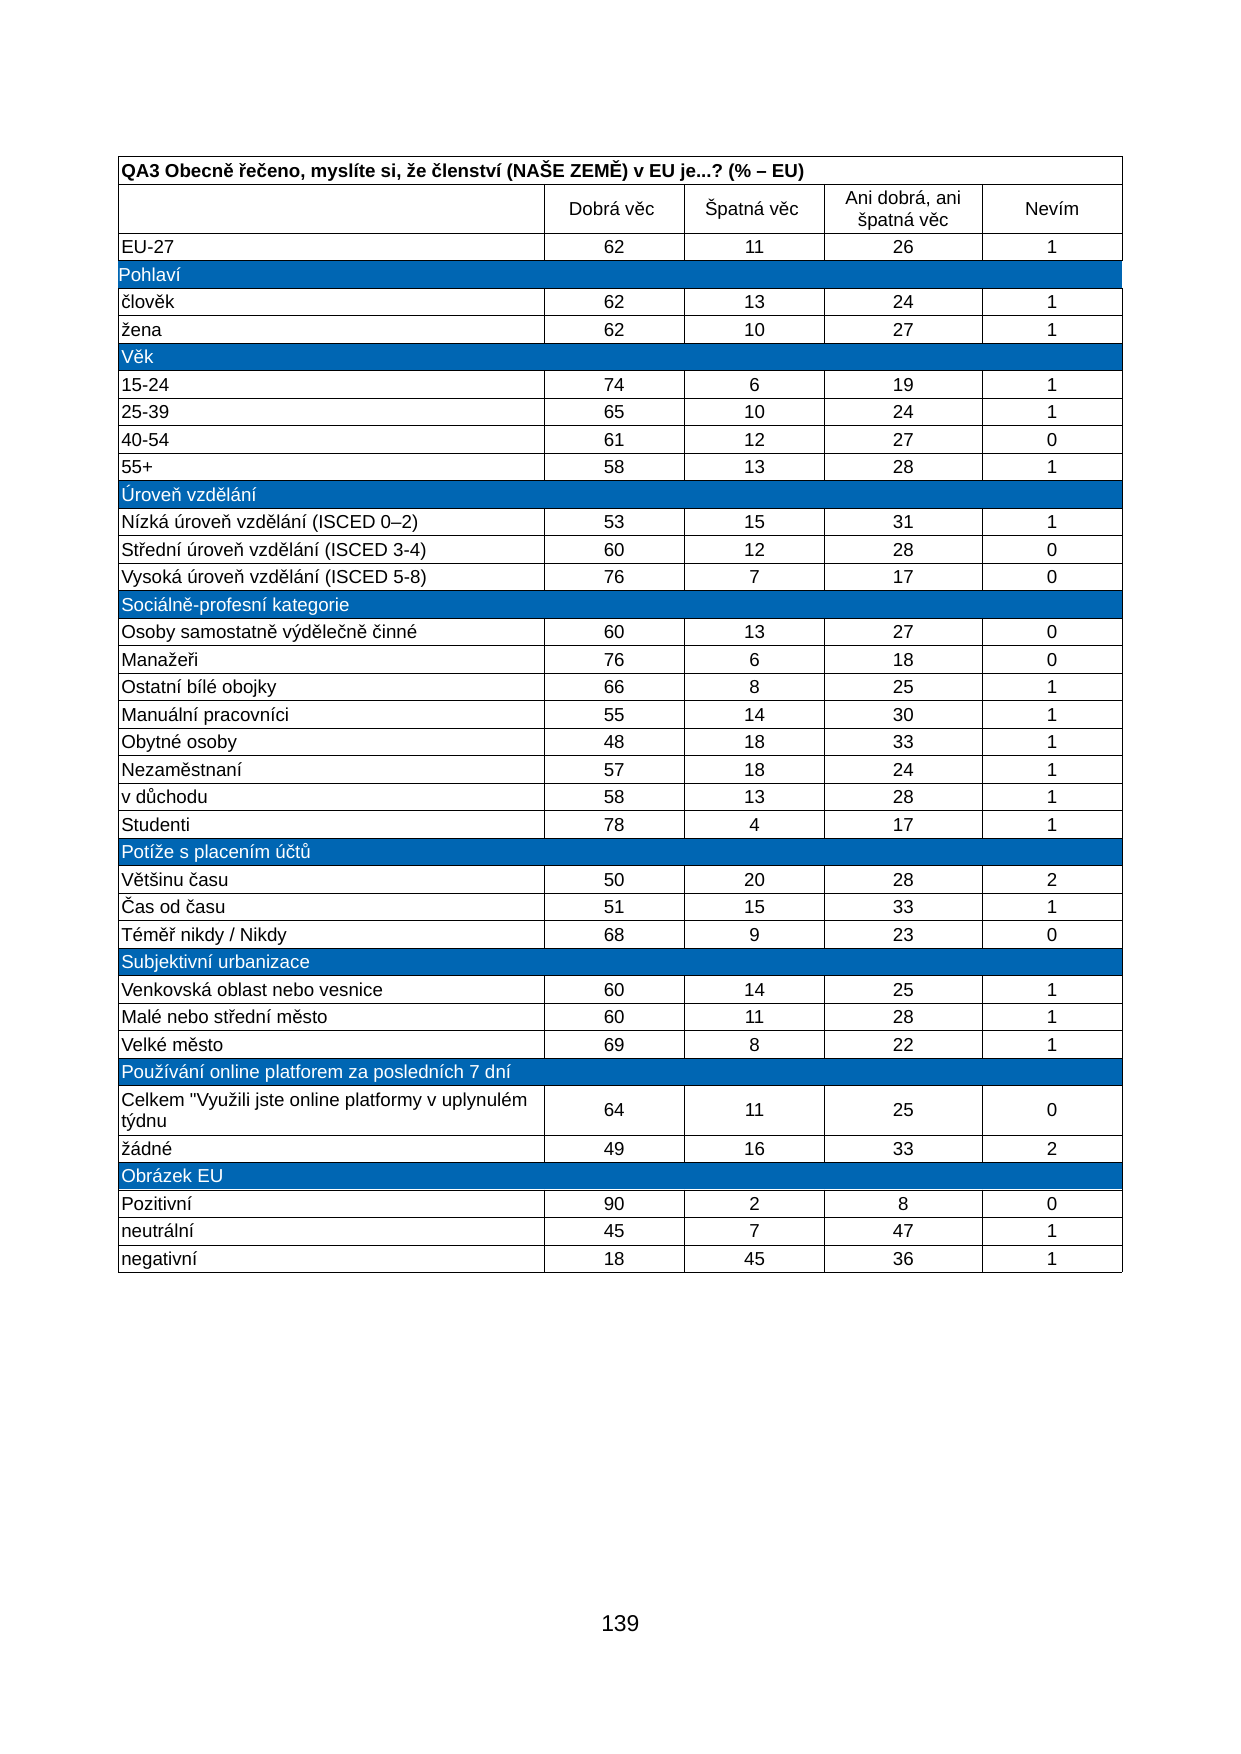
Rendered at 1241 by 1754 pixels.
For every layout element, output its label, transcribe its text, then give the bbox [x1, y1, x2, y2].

table_cell 15 [685, 894, 824, 920]
table_cell 24 [825, 289, 982, 315]
table_cell 27 [825, 426, 982, 453]
table_header QA3 Obecně řečeno, myslíte si, že členství (NAŠE ZEMĚ) v EU je...? (% – EU) [119, 157, 1122, 184]
table_cell neutrální [119, 1218, 544, 1244]
table_cell 11 [685, 1086, 824, 1134]
table_cell 8 [685, 674, 824, 700]
table_cell 18 [545, 1246, 684, 1272]
table_cell Dobrá věc [545, 185, 684, 233]
table_cell Úroveň vzdělání [119, 481, 1122, 508]
table_cell Celkem "Využili jste online platformy v uplynulém týdnu [119, 1086, 544, 1134]
table_cell 0 [983, 536, 1122, 563]
table_cell 33 [825, 1136, 982, 1162]
table_cell 65 [545, 399, 684, 425]
table_cell 1 [983, 756, 1122, 783]
table_cell 2 [983, 866, 1122, 893]
table_cell Potíže s placením účtů [119, 839, 1122, 865]
table_cell 4 [685, 811, 824, 838]
table_cell 8 [685, 1031, 824, 1058]
table_cell Pohlaví [118, 261, 1122, 288]
table_cell 24 [825, 756, 982, 783]
table_cell 20 [685, 866, 824, 893]
table_cell 28 [825, 454, 982, 480]
table_cell negativní [119, 1246, 544, 1272]
table_cell 69 [545, 1031, 684, 1058]
table_cell 17 [825, 811, 982, 838]
table_cell 18 [685, 729, 824, 755]
table_cell 9 [685, 921, 824, 948]
table_cell 25 [825, 674, 982, 700]
table_cell 13 [685, 784, 824, 810]
table_cell Obytné osoby [119, 729, 544, 755]
table_cell 48 [545, 729, 684, 755]
table_cell 30 [825, 701, 982, 728]
table_cell 1 [983, 1031, 1122, 1058]
table_cell 62 [545, 316, 684, 343]
table_cell 11 [685, 234, 824, 260]
table_cell 45 [685, 1246, 824, 1272]
table_cell 18 [685, 756, 824, 783]
table_cell 62 [545, 289, 684, 315]
table_cell 19 [825, 371, 982, 398]
table_cell 10 [685, 399, 824, 425]
table_cell 27 [825, 619, 982, 645]
table_cell Sociálně-profesní kategorie [119, 591, 1122, 618]
table_cell 0 [983, 1191, 1122, 1217]
table_cell Používání online platforem za posledních 7 dní [119, 1059, 1122, 1085]
table_cell žena [119, 316, 544, 343]
table_cell 61 [545, 426, 684, 453]
table_cell 7 [685, 564, 824, 590]
table_cell Manažeři [119, 646, 544, 673]
table_cell Malé nebo střední město [119, 1004, 544, 1030]
table_cell 15 [685, 509, 824, 535]
table_cell 90 [545, 1191, 684, 1217]
table_cell Téměř nikdy / Nikdy [119, 921, 544, 948]
table_cell 51 [545, 894, 684, 920]
table_cell 31 [825, 509, 982, 535]
table_cell 0 [983, 426, 1122, 453]
table_cell 28 [825, 866, 982, 893]
table_cell 15-24 [119, 371, 544, 398]
table_cell 36 [825, 1246, 982, 1272]
table_cell 8 [825, 1191, 982, 1217]
table_cell 1 [983, 1218, 1122, 1244]
table_cell 62 [545, 234, 684, 260]
table_cell 1 [983, 784, 1122, 810]
table_cell 60 [545, 536, 684, 563]
table_cell 60 [545, 1004, 684, 1030]
table_cell 27 [825, 316, 982, 343]
table_cell 26 [825, 234, 982, 260]
table_cell Nízká úroveň vzdělání (ISCED 0–2) [119, 509, 544, 535]
table_cell 45 [545, 1218, 684, 1244]
table_cell 0 [983, 564, 1122, 590]
table_cell 58 [545, 784, 684, 810]
table_cell 53 [545, 509, 684, 535]
table_cell 12 [685, 536, 824, 563]
table_cell 1 [983, 674, 1122, 700]
table_cell Čas od času [119, 894, 544, 920]
table_cell 1 [983, 234, 1122, 260]
table_cell Obrázek EU [119, 1163, 1122, 1189]
table_cell Nezaměstnaní [119, 756, 544, 783]
table_cell 1 [983, 894, 1122, 920]
table_cell 11 [685, 1004, 824, 1030]
table_cell 0 [983, 1086, 1122, 1134]
table_cell 1 [983, 454, 1122, 480]
table_cell 76 [545, 646, 684, 673]
table_cell 1 [983, 1246, 1122, 1272]
table_cell 33 [825, 894, 982, 920]
table_cell Nevím [983, 185, 1122, 233]
table_cell 0 [983, 646, 1122, 673]
table_cell 74 [545, 371, 684, 398]
table_cell Střední úroveň vzdělání (ISCED 3-4) [119, 536, 544, 563]
table_cell 6 [685, 371, 824, 398]
table_cell Ani dobrá, ani špatná věc [825, 185, 982, 233]
table_cell 17 [825, 564, 982, 590]
table_cell v důchodu [119, 784, 544, 810]
table_cell 1 [983, 729, 1122, 755]
table_cell [119, 185, 544, 233]
table_cell 25 [825, 976, 982, 1003]
table_cell 55 [545, 701, 684, 728]
table_cell 1 [983, 509, 1122, 535]
table_cell Velké město [119, 1031, 544, 1058]
table_cell 12 [685, 426, 824, 453]
table_cell 55+ [119, 454, 544, 480]
table_cell 13 [685, 289, 824, 315]
table_cell 57 [545, 756, 684, 783]
table_cell 14 [685, 976, 824, 1003]
table_cell 47 [825, 1218, 982, 1244]
table_cell Venkovská oblast nebo vesnice [119, 976, 544, 1003]
table_cell žádné [119, 1136, 544, 1162]
table_cell 2 [983, 1136, 1122, 1162]
table_cell 28 [825, 1004, 982, 1030]
table_cell Většinu času [119, 866, 544, 893]
table_cell 50 [545, 866, 684, 893]
table_cell Pozitivní [119, 1191, 544, 1217]
table_cell Vysoká úroveň vzdělání (ISCED 5-8) [119, 564, 544, 590]
table_cell 68 [545, 921, 684, 948]
table_cell 18 [825, 646, 982, 673]
table_cell 13 [685, 454, 824, 480]
table_cell 28 [825, 784, 982, 810]
table_cell 10 [685, 316, 824, 343]
table_cell Věk [119, 344, 1122, 370]
table_cell 24 [825, 399, 982, 425]
table_cell 2 [685, 1191, 824, 1217]
table_cell 40-54 [119, 426, 544, 453]
table_cell 60 [545, 976, 684, 1003]
table_cell 1 [983, 701, 1122, 728]
table_cell 33 [825, 729, 982, 755]
table_cell 66 [545, 674, 684, 700]
table_cell 58 [545, 454, 684, 480]
table_cell 1 [983, 289, 1122, 315]
table_cell 13 [685, 619, 824, 645]
table_cell 1 [983, 316, 1122, 343]
table_cell 22 [825, 1031, 982, 1058]
table_cell 78 [545, 811, 684, 838]
table_cell 76 [545, 564, 684, 590]
table_cell 1 [983, 811, 1122, 838]
table_cell 6 [685, 646, 824, 673]
table_cell 0 [983, 921, 1122, 948]
table_cell 14 [685, 701, 824, 728]
table_cell 64 [545, 1086, 684, 1134]
table_cell 49 [545, 1136, 684, 1162]
table_cell 1 [983, 1004, 1122, 1030]
table_cell 25-39 [119, 399, 544, 425]
table_cell 25 [825, 1086, 982, 1134]
table_cell Ostatní bílé obojky [119, 674, 544, 700]
table_cell EU-27 [119, 234, 544, 260]
table_cell 28 [825, 536, 982, 563]
table_cell 7 [685, 1218, 824, 1244]
table_cell člověk [119, 289, 544, 315]
table_cell 1 [983, 399, 1122, 425]
table_cell Špatná věc [685, 185, 824, 233]
table_cell Studenti [119, 811, 544, 838]
table_cell 1 [983, 371, 1122, 398]
table_cell 23 [825, 921, 982, 948]
table_cell 1 [983, 976, 1122, 1003]
table_cell 0 [983, 619, 1122, 645]
table_cell 60 [545, 619, 684, 645]
table_cell Osoby samostatně výdělečně činné [119, 619, 544, 645]
table_cell 16 [685, 1136, 824, 1162]
table_cell Manuální pracovníci [119, 701, 544, 728]
table_cell Subjektivní urbanizace [119, 949, 1122, 975]
